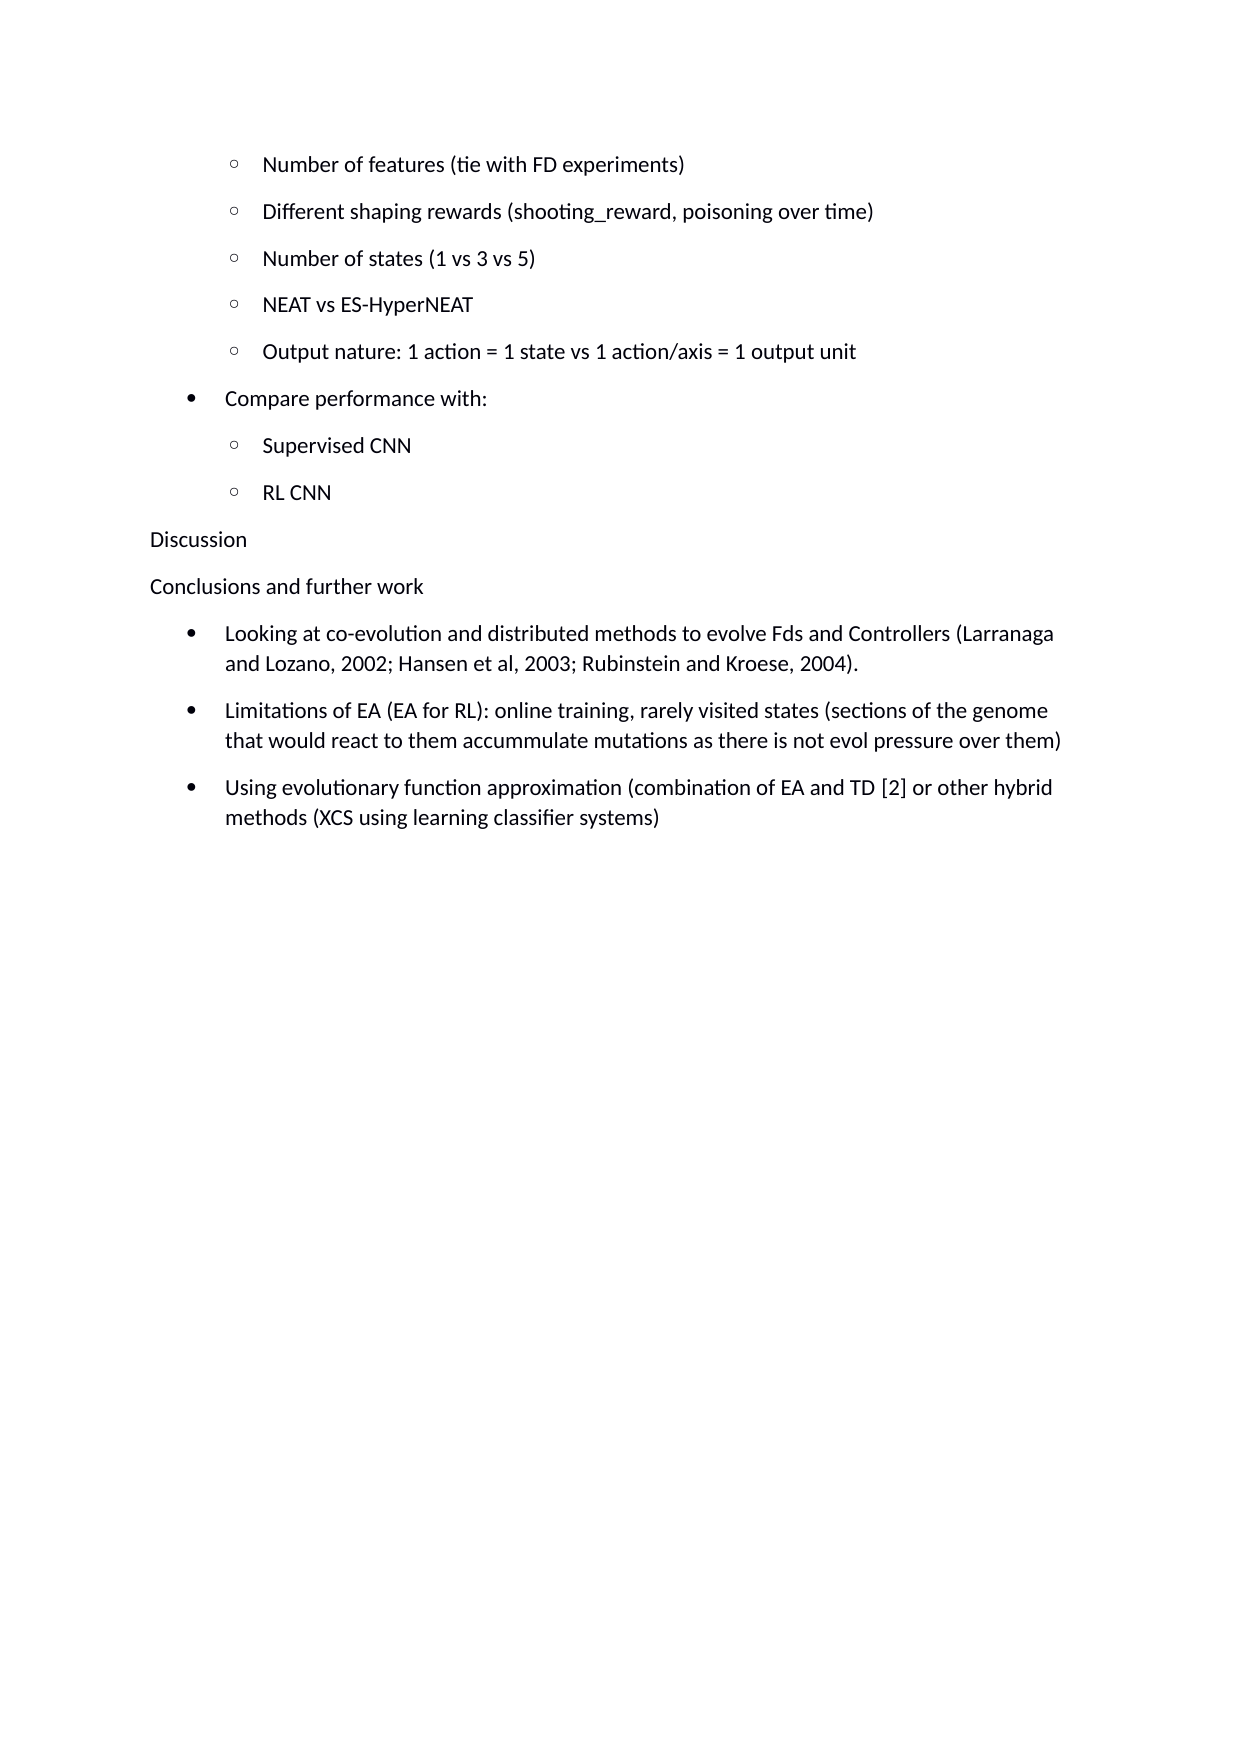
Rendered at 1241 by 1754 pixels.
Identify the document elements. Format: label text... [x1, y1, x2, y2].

list Using evolutionary function approximation (combination of EA and TD [2]⁠ or other hybrid methods (XCS using learning classifier systems) [187, 773, 1090, 831]
text Conclusions and further work [150, 572, 1090, 600]
list Output nature: 1 action = 1 state vs 1 action/axis = 1 output unit [225, 337, 1090, 366]
text Discussion [150, 525, 1090, 553]
list Limitations of EA (EA for RL): online training, rarely visited states (sections of the genome that would react to them accummulate mutations as there is not evol pressure over them) [187, 696, 1090, 754]
list RL CNN [225, 478, 1090, 506]
list Number of states (1 vs 3 vs 5) [225, 244, 1090, 272]
list Number of features (tie with FD experiments) [225, 150, 1090, 178]
list NEAT vs ES-HyperNEAT [225, 291, 1090, 319]
list Supervised CNN [225, 431, 1090, 459]
list Different shaping rewards (shooting_reward, poisoning over time) [225, 197, 1090, 225]
list Compare performance with: [187, 384, 1090, 412]
list Looking at co-evolution and distributed methods to evolve Fds and Controllers (Larranaga and Lozano, 2002; Hansen et al, 2003; Rubinstein and Kroese, 2004). [187, 619, 1090, 677]
